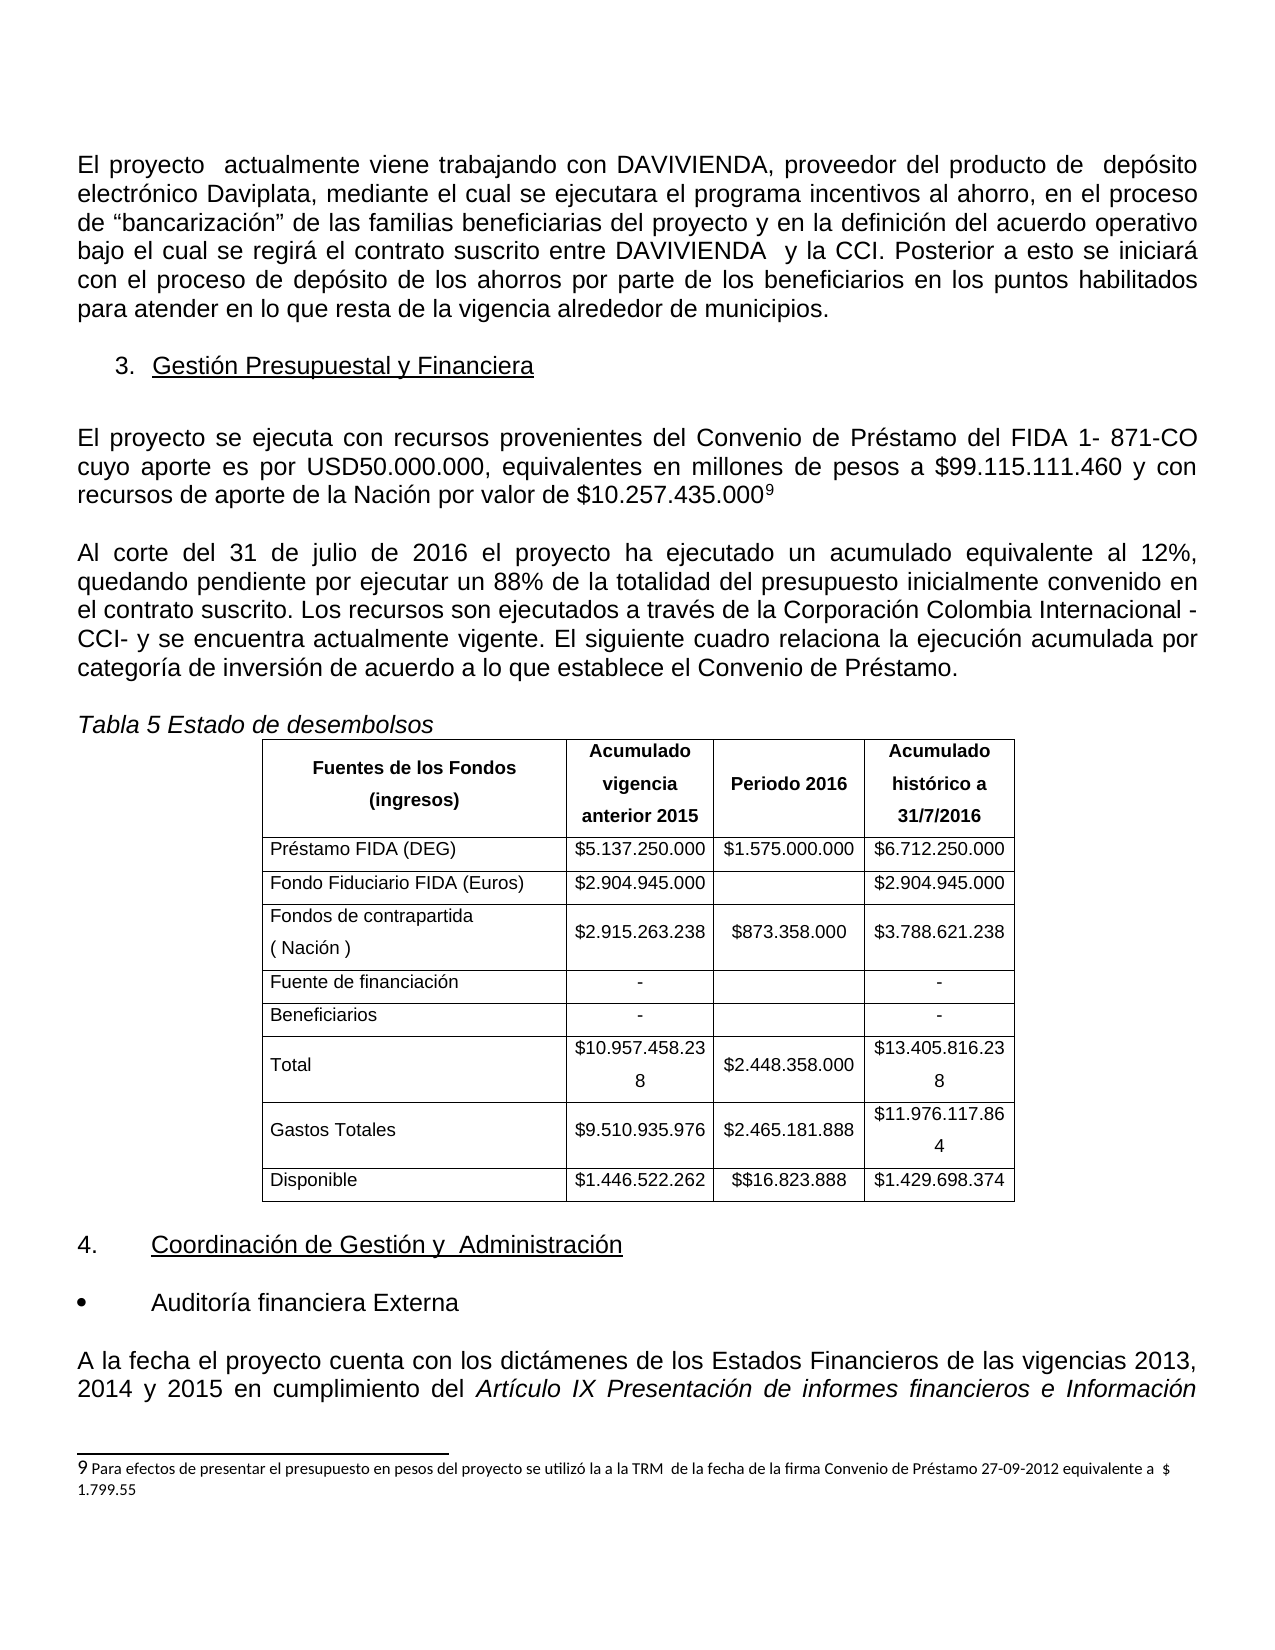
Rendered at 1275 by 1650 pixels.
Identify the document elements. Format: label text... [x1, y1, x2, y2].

table_cell $6.712.250.000 [865, 838, 1014, 871]
table_cell [714, 1004, 864, 1036]
table_cell $9.510.935.976 [567, 1103, 713, 1167]
table_cell Préstamo FIDA (DEG) [263, 838, 566, 871]
text Para efectos de presentar el presupuesto en pesos del proyecto se utilizó la a la TRM de la fecha de la firma Convenio de Préstamo 27-09-2012 equivalente a $ 1.799.55 [77, 1454, 1200, 1500]
table_cell $13.405.816.238 [865, 1037, 1014, 1102]
table_cell $873.358.000 [714, 905, 864, 969]
table_cell $10.957.458.238 [567, 1037, 713, 1102]
table_cell $3.788.621.238 [865, 905, 1014, 969]
table_cell $1.446.522.262 [567, 1169, 713, 1201]
table_cell $11.976.117.864 [865, 1103, 1014, 1167]
table_cell - [567, 1004, 713, 1036]
text Tabla 5 Estado de desembolsos [77, 711, 1200, 739]
table_cell $2.915.263.238 [567, 905, 713, 969]
table_cell $2.448.358.000 [714, 1037, 864, 1102]
table_cell $1.575.000.000 [714, 838, 864, 871]
table_cell $2.904.945.000 [865, 872, 1014, 904]
list Gestión Presupuestal y Financiera [114, 351, 1200, 380]
table_cell - [567, 971, 713, 1003]
table_cell $$16.823.888 [714, 1169, 864, 1201]
table_header Fuentes de los Fondos (ingresos) [263, 740, 566, 837]
table_cell Fondos de contrapartida ( Nación ) [263, 905, 566, 969]
table_cell Total [263, 1037, 566, 1102]
table_cell $1.429.698.374 [865, 1169, 1014, 1201]
text El proyecto actualmente viene trabajando con DAVIVIENDA, proveedor del producto de depósito electrónico Daviplata, mediante el cual se ejecutara el programa incentivos al ahorro, en el proceso de “bancarización” de las familias beneficiarias del proyecto y en la definición del acuerdo operativo bajo el cual se regirá el contrato suscrito entre DAVIVIENDA y la CCI. Posterior a esto se iniciará con el proceso de depósito de los ahorros por parte de los beneficiarios en los puntos habilitados para atender en lo que resta de la vigencia alrededor de municipios. [77, 150, 1200, 322]
table_cell Fuente de financiación [263, 971, 566, 1003]
text A la fecha el proyecto cuenta con los dictámenes de los Estados Financieros de las vigencias 2013, 2014 y 2015 en cumplimiento del Artículo IX Presentación de informes financieros e Información [77, 1346, 1200, 1403]
table_cell $2.465.181.888 [714, 1103, 864, 1167]
table_cell $2.904.945.000 [567, 872, 713, 904]
table_header Periodo 2016 [714, 740, 864, 837]
list Auditoría financiera Externa [77, 1288, 1200, 1317]
table_cell Disponible [263, 1169, 566, 1201]
table_header Acumulado vigencia anterior 2015 [567, 740, 713, 837]
text El proyecto se ejecuta con recursos provenientes del Convenio de Préstamo del FIDA 1- 871-CO cuyo aporte es por USD50.000.000, equivalentes en millones de pesos a $99.115.111.460 y con recursos de aporte de la Nación por valor de $10.257.435.000 [77, 423, 1200, 509]
table_cell - [865, 971, 1014, 1003]
table_cell - [865, 1004, 1014, 1036]
text Al corte del 31 de julio de 2016 el proyecto ha ejecutado un acumulado equivalente al 12%, quedando pendiente por ejecutar un 88% de la totalidad del presupuesto inicialmente convenido en el contrato suscrito. Los recursos son ejecutados a través de la Corporación Colombia Internacional -CCI- y se encuentra actualmente vigente. El siguiente cuadro relaciona la ejecución acumulada por categoría de inversión de acuerdo a lo que establece el Convenio de Préstamo. [77, 538, 1200, 682]
table_cell [714, 971, 864, 1003]
table_cell [714, 872, 864, 904]
table_cell $5.137.250.000 [567, 838, 713, 871]
list Coordinación de Gestión y Administración [77, 1231, 1200, 1259]
table_cell Fondo Fiduciario FIDA (Euros) [263, 872, 566, 904]
table_cell Gastos Totales [263, 1103, 566, 1167]
table_header Acumulado histórico a 31/7/2016 [865, 740, 1014, 837]
table_cell Beneficiarios [263, 1004, 566, 1036]
